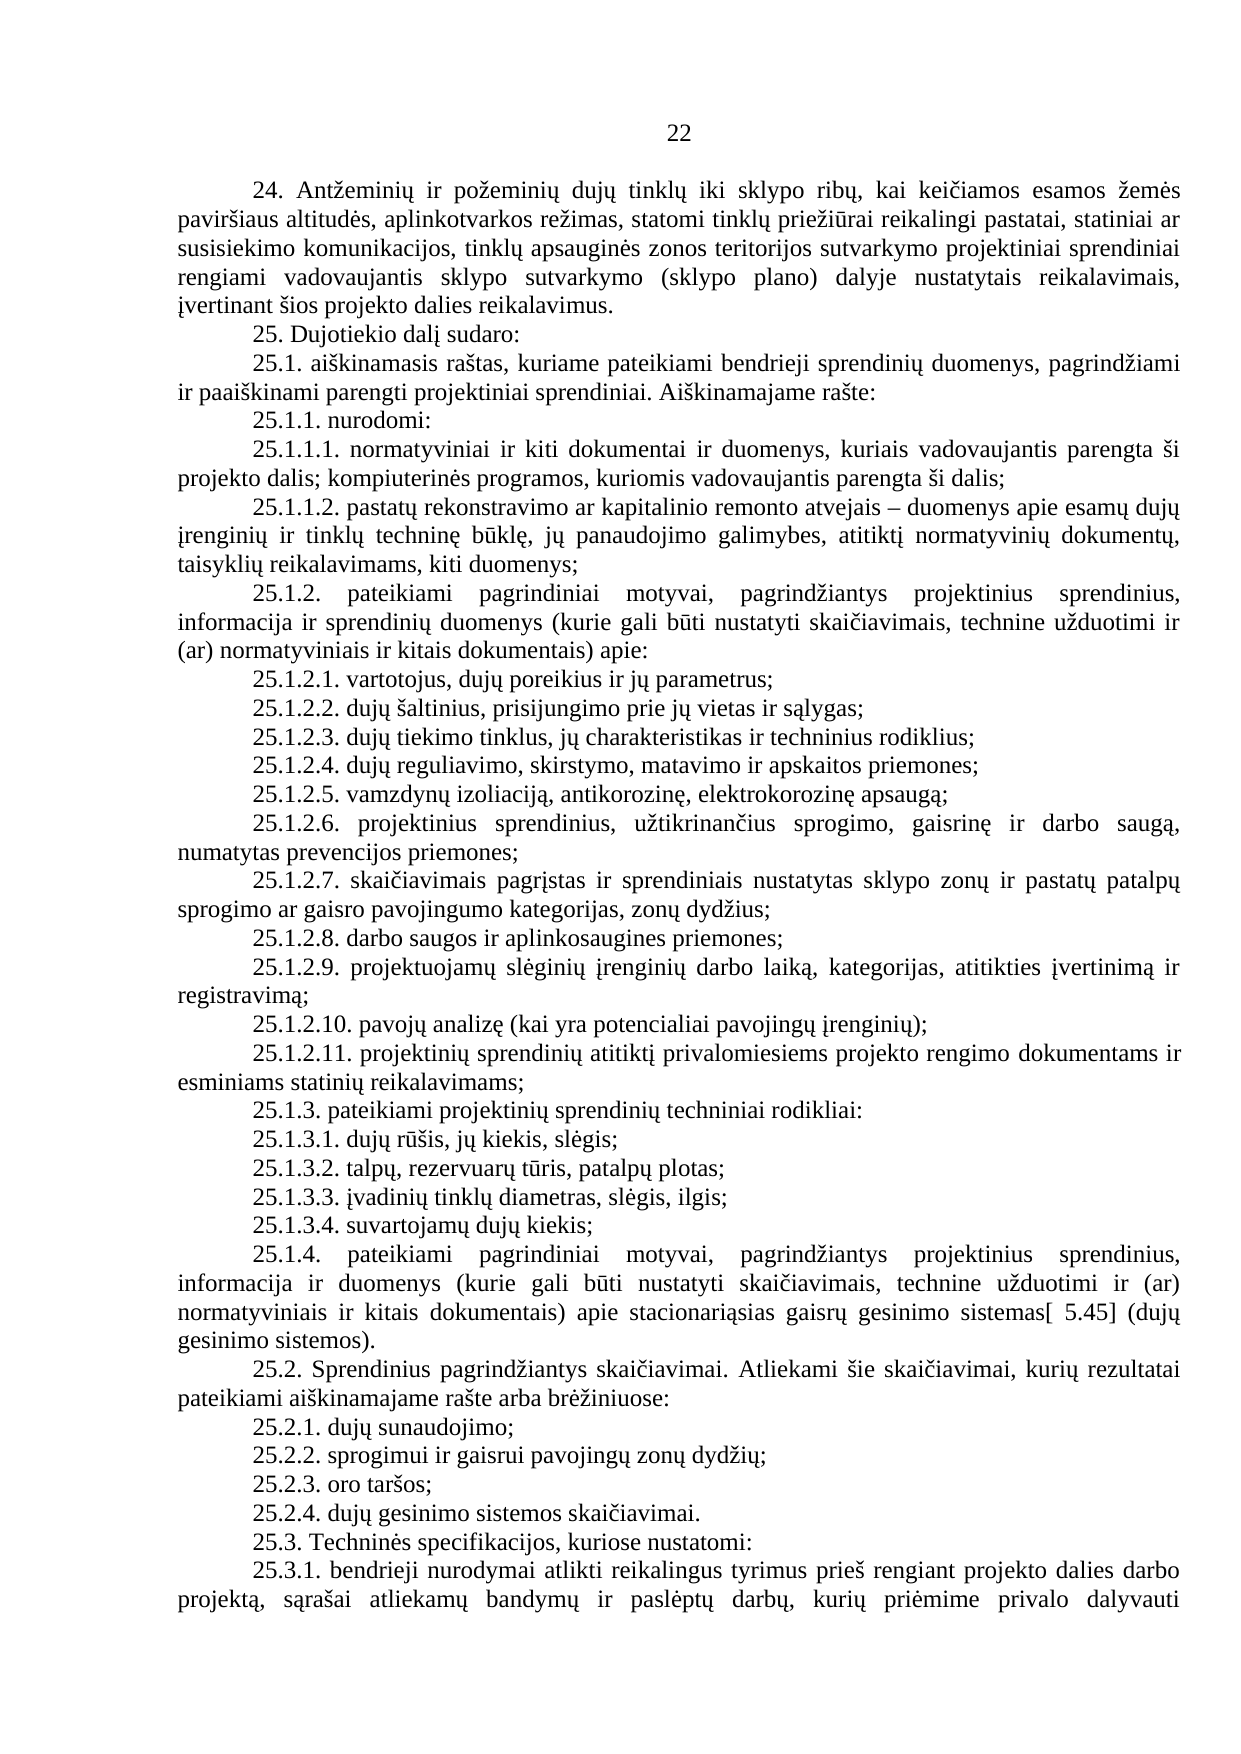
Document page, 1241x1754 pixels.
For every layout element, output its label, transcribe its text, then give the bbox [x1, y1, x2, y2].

text 25.1.2.3. dujų tiekimo tinklus, jų charakteristikas ir techninius rodiklius; [177, 722, 1181, 751]
text 24. Antžeminių ir požeminių dujų tinklų iki sklypo ribų, kai keičiamos esamos žemės paviršiaus altitudės, aplinkotvarkos režimas, statomi tinklų priežiūrai reikalingi pastatai, statiniai ar susisiekimo komunikacijos, tinklų apsauginės zonos teritorijos sutvarkymo projektiniai sprendiniai rengiami vadovaujantis sklypo sutvarkymo (sklypo plano) dalyje nustatytais reikalavimais, įvertinant šios projekto dalies reikalavimus. [177, 176, 1181, 319]
text 25.2.4. dujų gesinimo sistemos skaičiavimai. [177, 1498, 1181, 1527]
text 25.1.3. pateikiami projektinių sprendinių techniniai rodikliai: [177, 1096, 1181, 1124]
text 25.2.1. dujų sunaudojimo; [177, 1412, 1181, 1441]
text 25.2. Sprendinius pagrindžiantys skaičiavimai. Atliekami šie skaičiavimai, kurių rezultatai pateikiami aiškinamajame rašte arba brėžiniuose: [177, 1354, 1181, 1412]
text 25.1.4. pateikiami pagrindiniai motyvai, pagrindžiantys projektinius sprendinius, informacija ir duomenys (kurie gali būti nustatyti skaičiavimais, technine užduotimi ir (ar) normatyviniais ir kitais dokumentais) apie stacionariąsias gaisrų gesinimo sistemas[ 5.45] (dujų gesinimo sistemos). [177, 1239, 1181, 1354]
text 25.2.2. sprogimui ir gaisrui pavojingų zonų dydžių; [177, 1441, 1181, 1469]
text 25.1. aiškinamasis raštas, kuriame pateikiami bendrieji sprendinių duomenys, pagrindžiami ir paaiškinami parengti projektiniai sprendiniai. Aiškinamajame rašte: [177, 348, 1181, 406]
text 25.1.2.11. projektinių sprendinių atitiktį privalomiesiems projekto rengimo dokumentams ir esminiams statinių reikalavimams; [177, 1038, 1181, 1096]
text 25. Dujotiekio dalį sudaro: [177, 319, 1181, 348]
text 25.1.1.1. normatyviniai ir kiti dokumentai ir duomenys, kuriais vadovaujantis parengta ši projekto dalis; kompiuterinės programos, kuriomis vadovaujantis parengta ši dalis; [177, 434, 1181, 492]
text 25.1.2.5. vamzdynų izoliaciją, antikorozinę, elektrokorozinę apsaugą; [177, 779, 1181, 808]
text 25.1.3.2. talpų, rezervuarų tūris, patalpų plotas; [177, 1153, 1181, 1182]
text 25.1.2. pateikiami pagrindiniai motyvai, pagrindžiantys projektinius sprendinius, informacija ir sprendinių duomenys (kurie gali būti nustatyti skaičiavimais, technine užduotimi ir (ar) normatyviniais ir kitais dokumentais) apie: [177, 578, 1181, 664]
text 25.1.2.7. skaičiavimais pagrįstas ir sprendiniais nustatytas sklypo zonų ir pastatų patalpų sprogimo ar gaisro pavojingumo kategorijas, zonų dydžius; [177, 866, 1181, 923]
text 25.2.3. oro taršos; [177, 1469, 1181, 1498]
text 25.1.1.2. pastatų rekonstravimo ar kapitalinio remonto atvejais – duomenys apie esamų dujų įrenginių ir tinklų techninę būklę, jų panaudojimo galimybes, atitiktį normatyvinių dokumentų, taisyklių reikalavimams, kiti duomenys; [177, 492, 1181, 578]
text 25.1.3.4. suvartojamų dujų kiekis; [177, 1211, 1181, 1239]
text 25.1.2.2. dujų šaltinius, prisijungimo prie jų vietas ir sąlygas; [177, 693, 1181, 722]
text 25.1.2.1. vartotojus, dujų poreikius ir jų parametrus; [177, 664, 1181, 693]
text 25.1.3.3. įvadinių tinklų diametras, slėgis, ilgis; [177, 1182, 1181, 1211]
text 25.1.1. nurodomi: [177, 406, 1181, 434]
text 25.1.2.8. darbo saugos ir aplinkosaugines priemones; [177, 923, 1181, 952]
text 25.1.3.1. dujų rūšis, jų kiekis, slėgis; [177, 1124, 1181, 1153]
text 25.1.2.10. pavojų analizę (kai yra potencialiai pavojingų įrenginių); [177, 1009, 1181, 1038]
text 25.1.2.6. projektinius sprendinius, užtikrinančius sprogimo, gaisrinę ir darbo saugą, numatytas prevencijos priemones; [177, 808, 1181, 866]
text 25.1.2.4. dujų reguliavimo, skirstymo, matavimo ir apskaitos priemones; [177, 751, 1181, 779]
text 25.3. Techninės specifikacijos, kuriose nustatomi: [177, 1527, 1181, 1556]
text 25.3.1. bendrieji nurodymai atlikti reikalingus tyrimus prieš rengiant projekto dalies darbo projektą, sąrašai atliekamų bandymų ir paslėptų darbų, kurių priėmime privalo dalyvauti [177, 1556, 1181, 1613]
text 25.1.2.9. projektuojamų slėginių įrenginių darbo laiką, kategorijas, atitikties įvertinimą ir registravimą; [177, 952, 1181, 1009]
